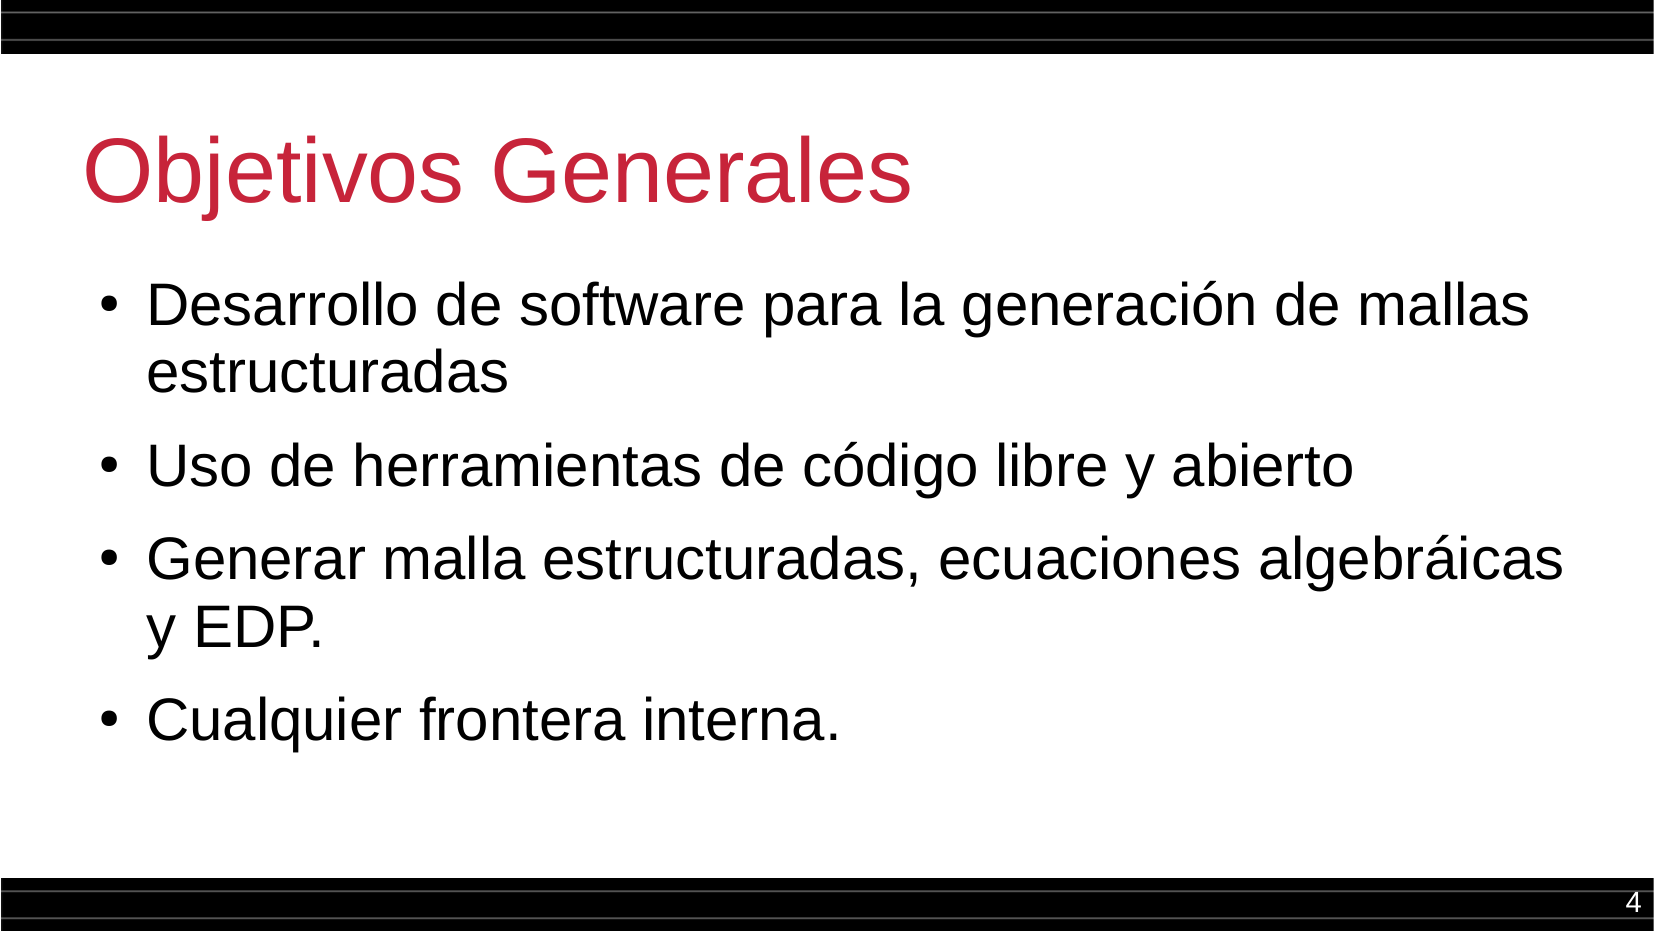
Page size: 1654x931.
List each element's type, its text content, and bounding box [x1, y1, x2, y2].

picture [1, 878, 1654, 931]
title Objetivos Generales [82, 92, 1571, 249]
picture [1, 0, 1654, 54]
list Desarrollo de software para la generación de mallas estructuradas Uso de herramientas de código libre y abierto Generar malla estructuradas, ecuaciones algebráicas y EDP. Cualquier frontera interna. [82, 271, 1571, 758]
